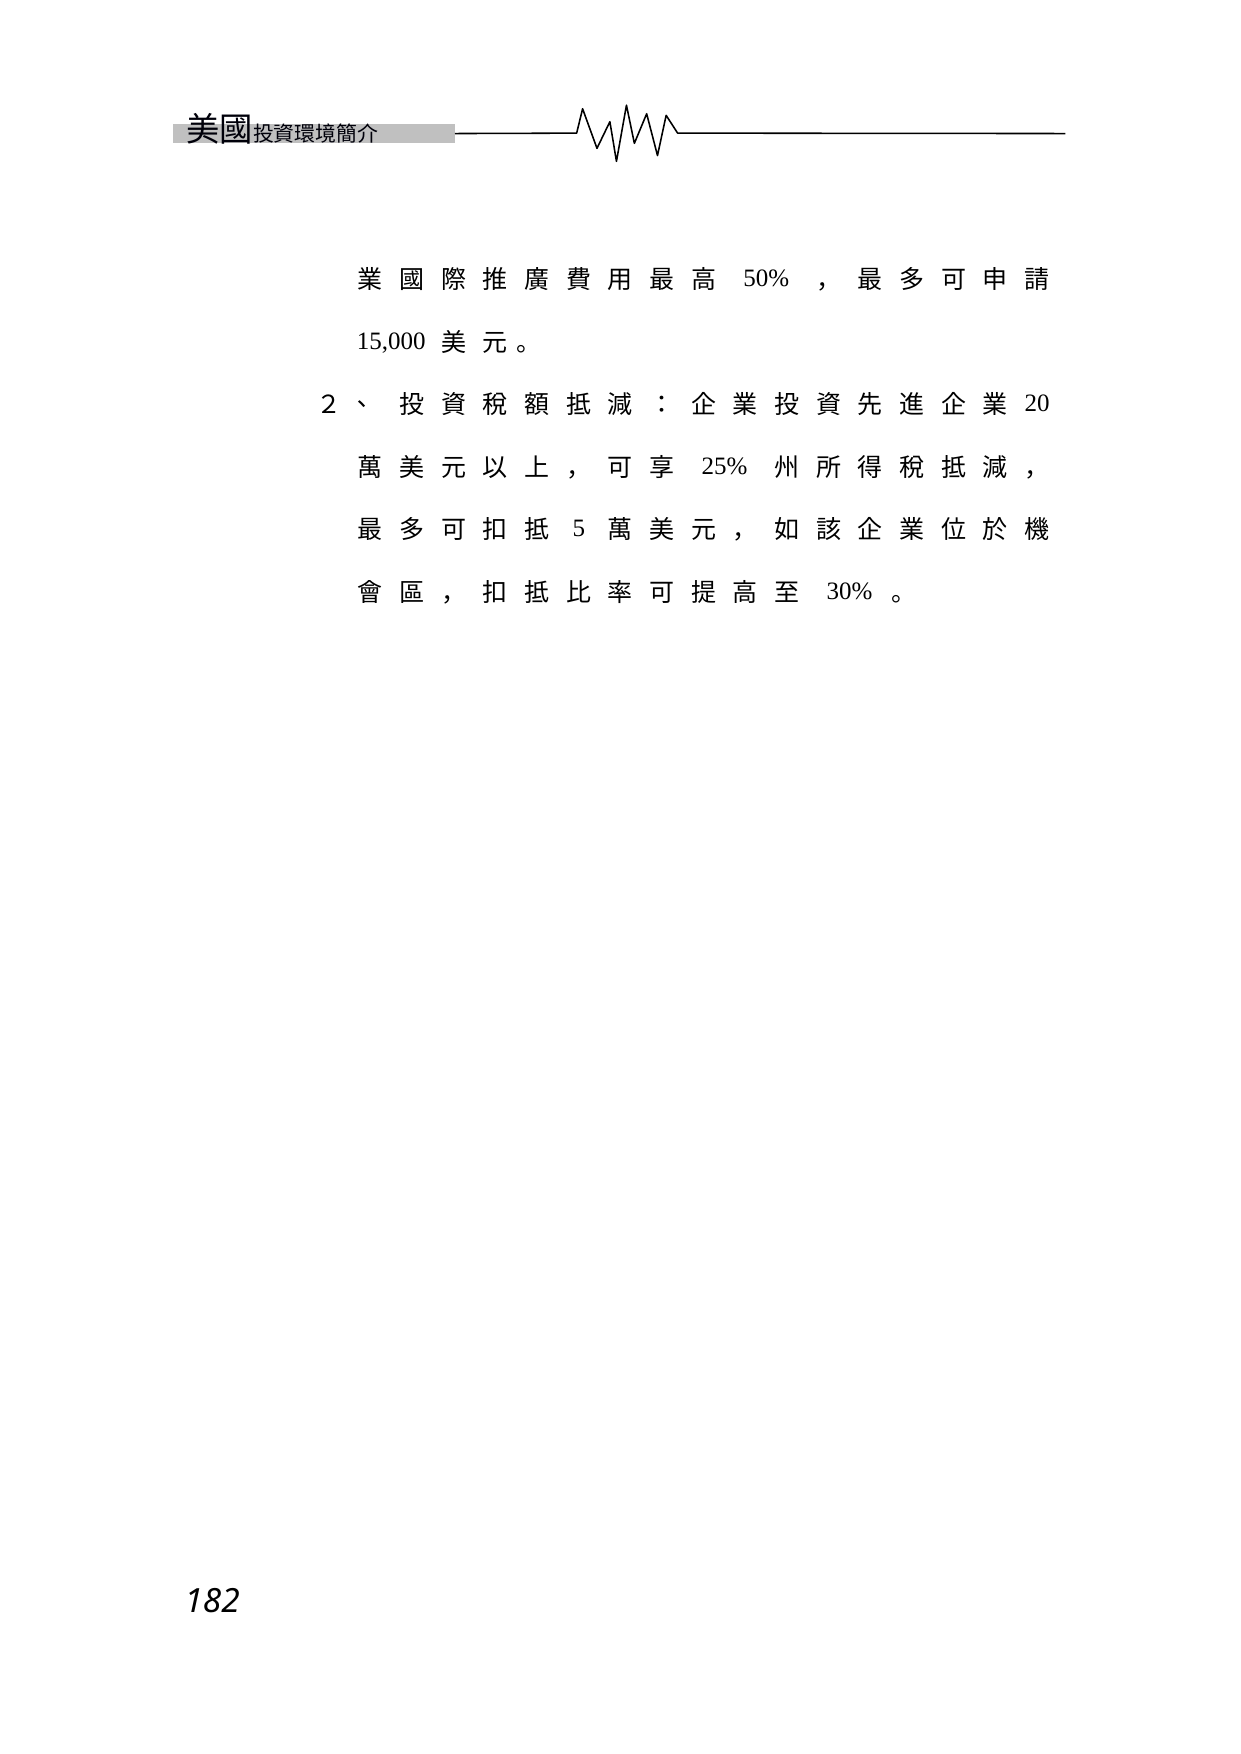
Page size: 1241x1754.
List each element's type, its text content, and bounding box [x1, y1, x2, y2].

text 業國際推廣費用最高50%，最多可申請15,000美元。 [281, 236, 1058, 361]
text ２、投資稅額抵減：企業投資先進企業20萬美元以上，可享25%州所得稅抵減，最多可扣抵5萬美元，如該企業位於機會區，扣抵比率可提高至30%。 [281, 361, 1058, 611]
